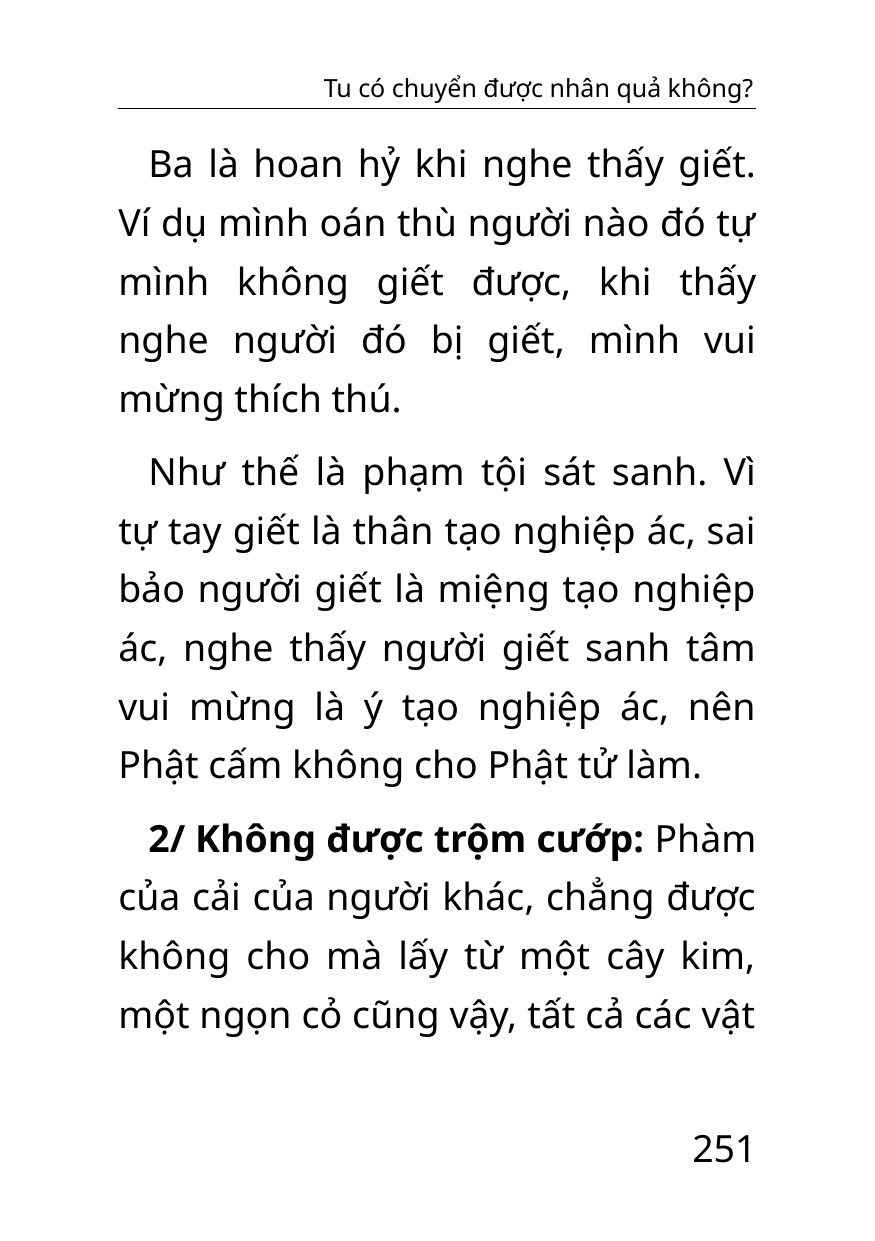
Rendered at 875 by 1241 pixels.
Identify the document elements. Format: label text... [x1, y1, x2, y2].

text 2/ Không được trộm cướp: Phàm của cải của người khác, chẳng được không cho mà lấy từ một cây kim, một ngọn cỏ cũng vậy, tất cả các vật [118, 812, 756, 1039]
text Ba là hoan hỷ khi nghe thấy giết. Ví dụ mình oán thù người nào đó tự mình không giết được, khi thấy nghe người đó bị giết, mình vui mừng thích thú. [118, 138, 756, 423]
text Như thế là phạm tội sát sanh. Vì tự tay giết là thân tạo nghiệp ác, sai bảo người giết là miệng tạo nghiệp ác, nghe thấy người giết sanh tâm vui mừng là ý tạo nghiệp ác, nên Phật cấm không cho Phật tử làm. [118, 446, 756, 790]
